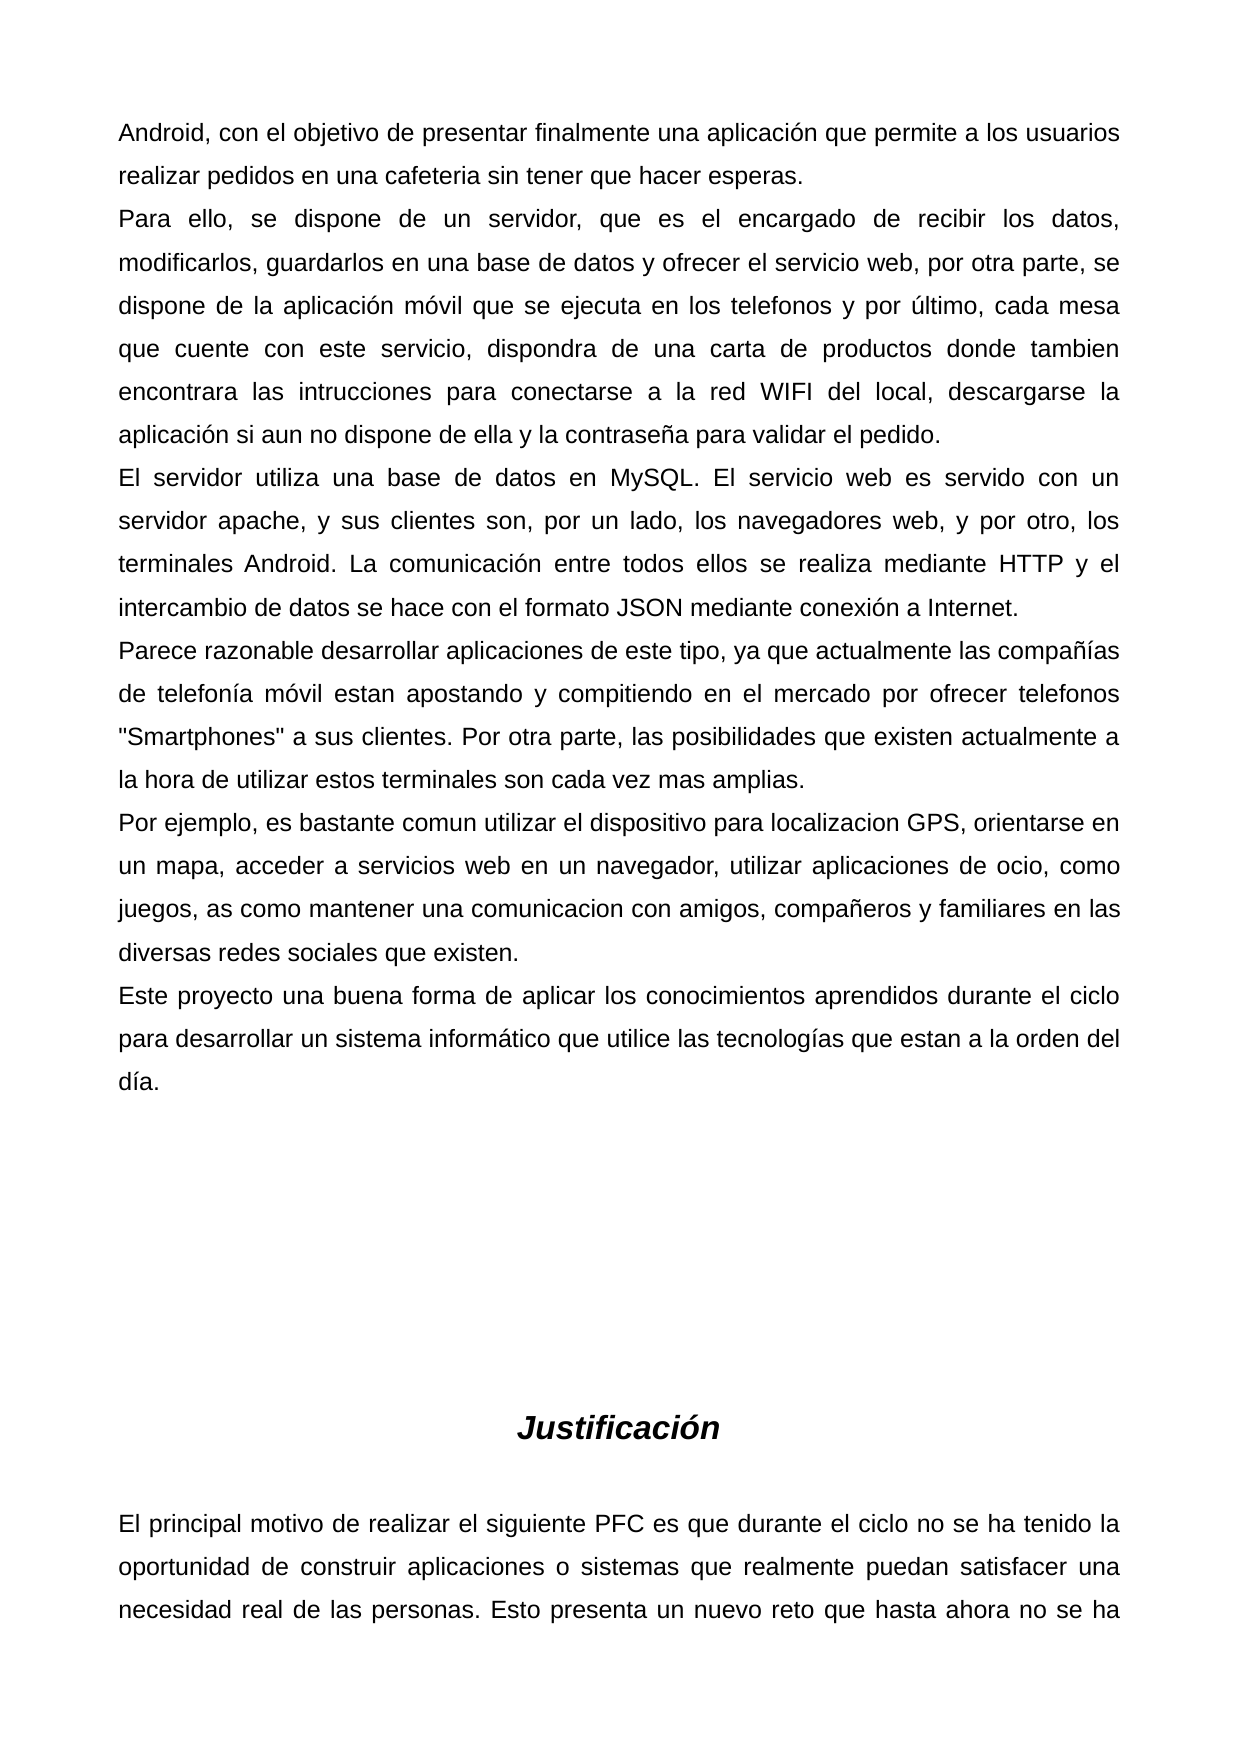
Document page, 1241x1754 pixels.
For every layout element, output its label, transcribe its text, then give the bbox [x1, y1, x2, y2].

text El servidor utiliza una base de datos en MySQL. El servicio web es servido con un servidor apache, y sus clientes son, por un lado, los navegadores web, y por otro, los terminales Android. La comunicación entre todos ellos se realiza mediante HTTP y el intercambio de datos se hace con el formato JSON mediante conexión a Internet. [118, 463, 1122, 621]
text Parece razonable desarrollar aplicaciones de este tipo, ya que actualmente las compañías de telefonía móvil estan apostando y compitiendo en el mercado por ofrecer telefonos "Smartphones" a sus clientes. Por otra parte, las posibilidades que existen actualmente a la hora de utilizar estos terminales son cada vez mas amplias. [118, 636, 1122, 794]
text Para ello, se dispone de un servidor, que es el encargado de recibir los datos, modificarlos, guardarlos en una base de datos y ofrecer el servicio web, por otra parte, se dispone de la aplicación móvil que se ejecuta en los telefonos y por último, cada mesa que cuente con este servicio, dispondra de una carta de productos donde tambien encontrara las intrucciones para conectarse a la red WIFI del local, descargarse la aplicación si aun no dispone de ella y la contraseña para validar el pedido. [118, 204, 1122, 449]
text Android, con el objetivo de presentar finalmente una aplicación que permite a los usuarios realizar pedidos en una cafeteria sin tener que hacer esperas. [118, 118, 1122, 190]
text Justificación [118, 1408, 1122, 1446]
text El principal motivo de realizar el siguiente PFC es que durante el ciclo no se ha tenido la oportunidad de construir aplicaciones o sistemas que realmente puedan satisfacer una necesidad real de las personas. Esto presenta un nuevo reto que hasta ahora no se ha [118, 1509, 1122, 1624]
text Este proyecto una buena forma de aplicar los conocimientos aprendidos durante el ciclo para desarrollar un sistema informático que utilice las tecnologías que estan a la orden del día. [118, 981, 1122, 1096]
text Por ejemplo, es bastante comun utilizar el dispositivo para localizacion GPS, orientarse en un mapa, acceder a servicios web en un navegador, utilizar aplicaciones de ocio, como juegos, as como mantener una comunicacion con amigos, compañeros y familiares en las diversas redes sociales que existen. [118, 808, 1122, 966]
